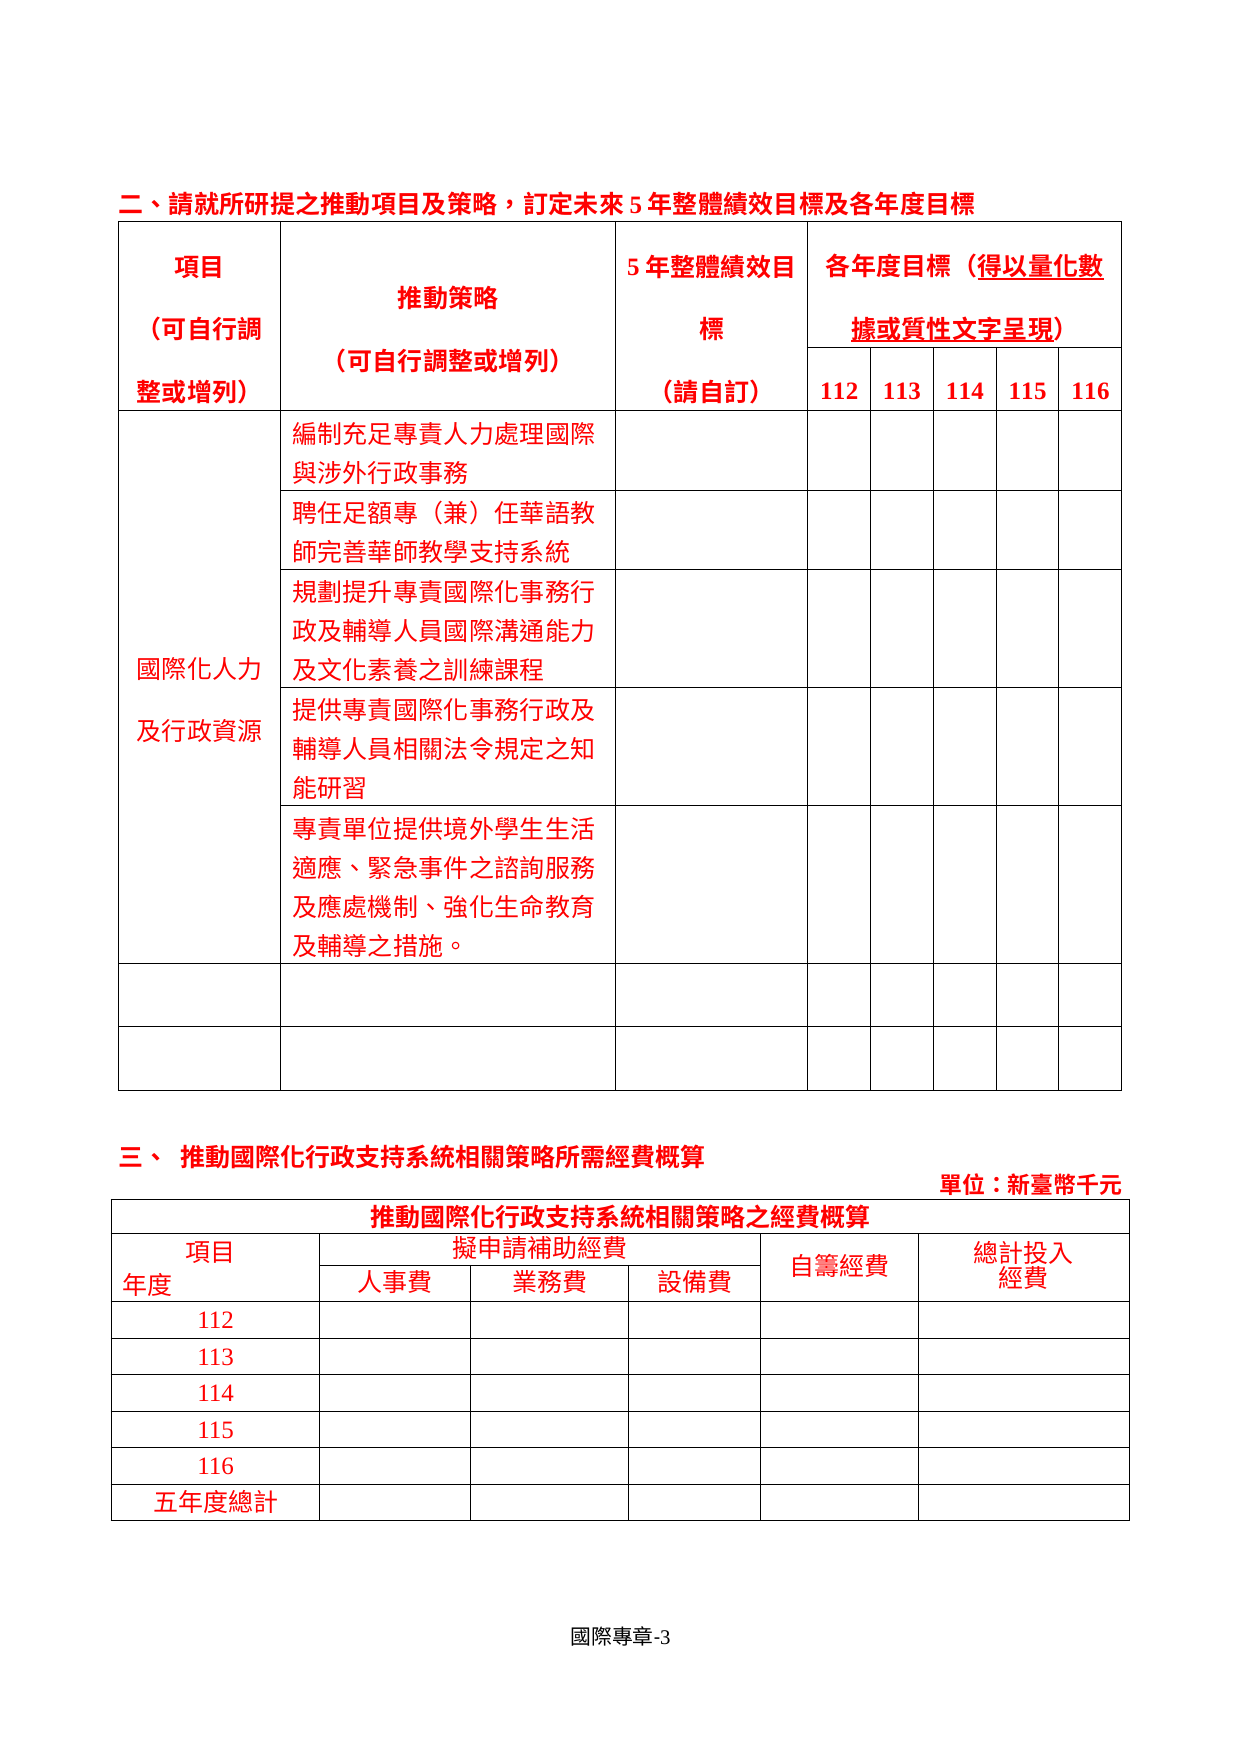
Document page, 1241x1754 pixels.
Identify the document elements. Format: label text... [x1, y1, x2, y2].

table_cell [919, 1302, 1129, 1338]
table_cell [871, 411, 933, 489]
table_cell [471, 1302, 628, 1338]
table_cell [629, 1375, 760, 1411]
table_cell 人事費 [320, 1266, 470, 1301]
table_cell [997, 806, 1058, 962]
table_header 各年度目標（得以量化數據或質性文字呈現） [808, 222, 1121, 347]
table_cell [997, 570, 1058, 687]
table_cell [934, 491, 996, 569]
table_cell [1059, 806, 1121, 962]
table_cell [320, 1302, 470, 1338]
table_cell 國際化人力及行政資源 [119, 411, 280, 962]
table_cell [934, 570, 996, 687]
table_cell [471, 1448, 628, 1483]
table_cell [808, 1027, 870, 1089]
table_cell 116 [112, 1448, 319, 1483]
table_cell 113 [112, 1339, 319, 1374]
table_cell [997, 964, 1058, 1026]
table_cell [616, 411, 807, 489]
table_cell [761, 1448, 918, 1483]
table_cell 115 [997, 348, 1058, 410]
table_cell [919, 1375, 1129, 1411]
table_cell [919, 1485, 1129, 1520]
table_header 推動策略 （可自行調整或增列） [281, 222, 615, 410]
table_cell [761, 1339, 918, 1374]
table_cell [471, 1375, 628, 1411]
table_cell [934, 806, 996, 962]
table_cell [629, 1485, 760, 1520]
table_cell [871, 688, 933, 805]
table_cell [320, 1485, 470, 1520]
table_cell [808, 806, 870, 962]
table_header 推動國際化行政支持系統相關策略之經費概算 [112, 1200, 1129, 1233]
table_cell [919, 1448, 1129, 1483]
table_cell [471, 1339, 628, 1374]
table_header 5年整體績效目標 （請自訂） [616, 222, 807, 410]
table_cell 編制充足專責人力處理國際與涉外行政事務 [281, 411, 615, 489]
table_cell 114 [934, 348, 996, 410]
table_cell [629, 1448, 760, 1483]
table_cell [629, 1302, 760, 1338]
table_cell 113 [871, 348, 933, 410]
table_cell [1059, 1027, 1121, 1089]
text 二、請就所研提之推動項目及策略，訂定未來5年整體績效目標及各年度目標 [118, 182, 1122, 221]
table_cell [761, 1302, 918, 1338]
table_cell [471, 1485, 628, 1520]
table_cell [616, 806, 807, 962]
table_cell [871, 806, 933, 962]
table_cell [616, 491, 807, 569]
table_cell [320, 1339, 470, 1374]
table_cell [919, 1339, 1129, 1374]
table_cell [281, 1027, 615, 1089]
text 三、 推動國際化行政支持系統相關策略所需經費概算 [118, 1145, 1122, 1172]
table_cell [1059, 570, 1121, 687]
table_cell [934, 411, 996, 489]
table_cell 116 [1059, 348, 1121, 410]
table_cell 擬申請補助經費 [320, 1234, 760, 1265]
table_cell 總計投入 經費 [919, 1234, 1129, 1301]
table_cell [808, 491, 870, 569]
table_cell 提供專責國際化事務行政及輔導人員相關法令規定之知能研習 [281, 688, 615, 805]
table_cell [616, 1027, 807, 1089]
table_cell [997, 1027, 1058, 1089]
table_cell [934, 1027, 996, 1089]
table_cell 112 [112, 1302, 319, 1338]
table_cell 項目 年度 [112, 1234, 319, 1301]
table_cell 專責單位提供境外學生生活適應、緊急事件之諮詢服務及應處機制、強化生命教育及輔導之措施。 [281, 806, 615, 962]
text 單位：新臺幣千元 [118, 1172, 1122, 1199]
table_cell [1059, 964, 1121, 1026]
table_cell 112 [808, 348, 870, 410]
table_cell 115 [112, 1412, 319, 1447]
table_cell [281, 964, 615, 1026]
table_cell 設備費 [629, 1266, 760, 1301]
table_cell [997, 688, 1058, 805]
table_cell [808, 570, 870, 687]
table_cell [761, 1412, 918, 1447]
table_cell [1059, 688, 1121, 805]
table_cell 五年度總計 [112, 1485, 319, 1520]
table_cell [761, 1375, 918, 1411]
table_cell [871, 1027, 933, 1089]
table_cell [1059, 411, 1121, 489]
table_cell [1059, 491, 1121, 569]
table_cell 114 [112, 1375, 319, 1411]
table_cell [808, 411, 870, 489]
table_cell [320, 1412, 470, 1447]
table_cell [871, 570, 933, 687]
table_cell [808, 964, 870, 1026]
table_cell 自籌經費 [761, 1234, 918, 1301]
table_cell [919, 1412, 1129, 1447]
table_cell [320, 1448, 470, 1483]
table_cell 業務費 [471, 1266, 628, 1301]
table_cell [629, 1339, 760, 1374]
table_cell [119, 1027, 280, 1089]
table_cell [934, 688, 996, 805]
table_cell [871, 964, 933, 1026]
table_cell [616, 688, 807, 805]
table_cell [761, 1485, 918, 1520]
table_cell [934, 964, 996, 1026]
table_cell [871, 491, 933, 569]
table_cell [320, 1375, 470, 1411]
table_cell [471, 1412, 628, 1447]
table_cell [119, 964, 280, 1026]
table_cell [997, 491, 1058, 569]
table_cell [997, 411, 1058, 489]
table_cell [808, 688, 870, 805]
table_cell 聘任足額專（兼）任華語教師完善華師教學支持系統 [281, 491, 615, 569]
table_cell [616, 964, 807, 1026]
table_cell [629, 1412, 760, 1447]
table_cell [616, 570, 807, 687]
table_header 項目 （可自行調整或增列） [119, 222, 280, 410]
table_cell 規劃提升專責國際化事務行政及輔導人員國際溝通能力及文化素養之訓練課程 [281, 570, 615, 687]
